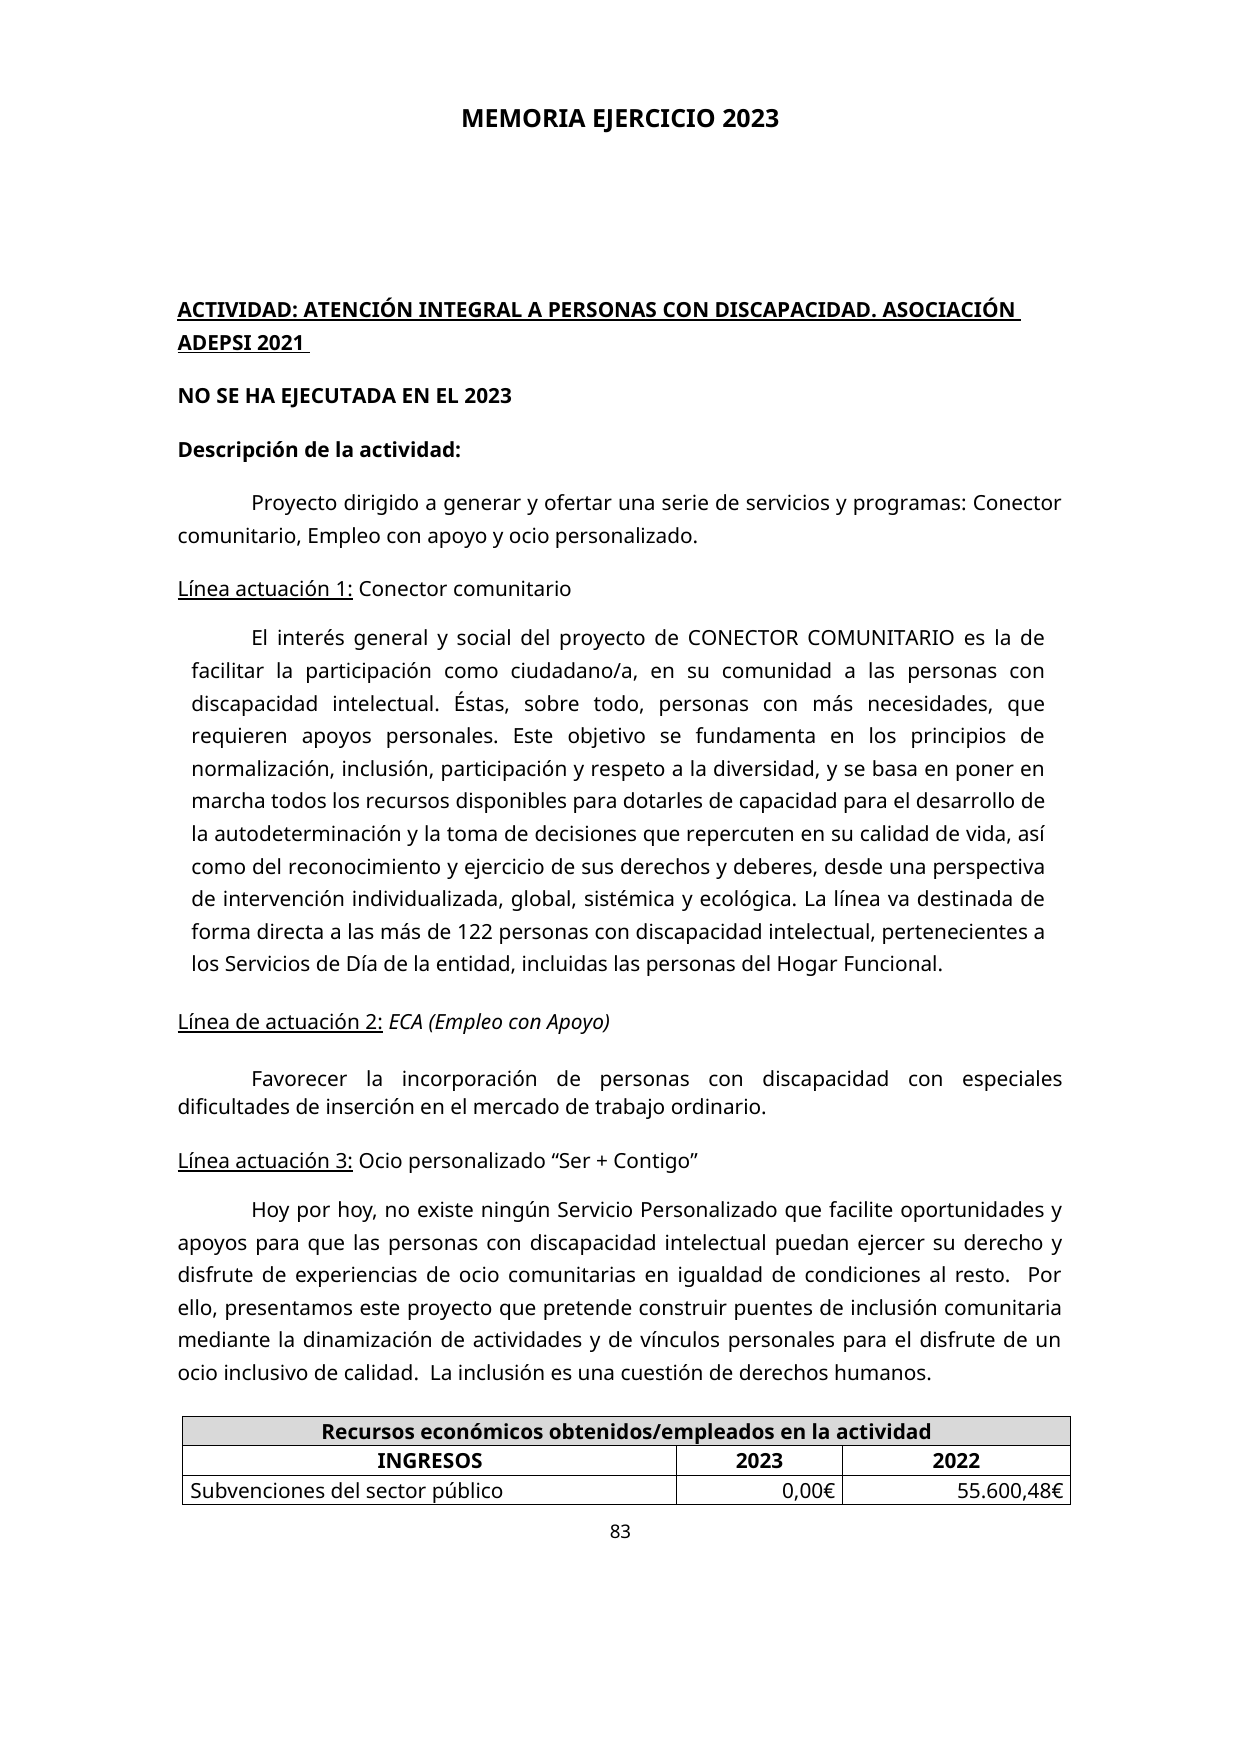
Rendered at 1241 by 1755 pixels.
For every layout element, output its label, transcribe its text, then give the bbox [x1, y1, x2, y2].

table_cell Subvenciones del sector público [183, 1476, 676, 1504]
table_cell 55.600,48€ [843, 1476, 1070, 1504]
table_cell 0,00€ [677, 1476, 842, 1504]
table_header Recursos económicos obtenidos/empleados en la actividad [183, 1417, 1070, 1445]
text Favorecer la incorporación de personas con discapacidad con especiales dificultades de inserción en el mercado de trabajo ordinario. [177, 1064, 1063, 1121]
text El interés general y social del proyecto de CONECTOR COMUNITARIO es la de facilitar la participación como ciudadano/a, en su comunidad a las personas con discapacidad intelectual. Éstas, sobre todo, personas con más necesidades, que requieren apoyos personales. Este objetivo se fundamenta en los principios de normalización, inclusión, participación y respeto a la diversidad, y se basa en poner en marcha todos los recursos disponibles para dotarles de capacidad para el desarrollo de la autodeterminación y la toma de decisiones que repercuten en su calidad de vida, así como del reconocimiento y ejercicio de sus derechos y deberes, desde una perspectiva de intervención individualizada, global, sistémica y ecológica. La línea va destinada de forma directa a las más de 122 personas con discapacidad intelectual, pertenecientes a los Servicios de Día de la entidad, incluidas las personas del Hogar Funcional. [191, 623, 1046, 978]
text Proyecto dirigido a generar y ofertar una serie de servicios y programas: Conector comunitario, Empleo con apoyo y ocio personalizado. [177, 488, 1063, 549]
table_cell 2023 [677, 1446, 842, 1475]
table_cell INGRESOS [183, 1446, 676, 1475]
table_cell 2022 [843, 1446, 1070, 1475]
text Línea de actuación 2: ECA (Empleo con Apoyo) [177, 1007, 1063, 1036]
text NO SE HA EJECUTADA EN EL 2023 [177, 381, 1063, 410]
text ACTIVIDAD: ATENCIÓN INTEGRAL A PERSONAS CON DISCAPACIDAD. ASOCIACIÓN ADEPSI 2021 [177, 295, 1063, 356]
text Línea actuación 1: Conector comunitario [177, 574, 1063, 603]
text Descripción de la actividad: [177, 435, 1063, 463]
text Hoy por hoy, no existe ningún Servicio Personalizado que facilite oportunidades y apoyos para que las personas con discapacidad intelectual puedan ejercer su derecho y disfrute de experiencias de ocio comunitarias en igualdad de condiciones al resto. Por ello, presentamos este proyecto que pretende construir puentes de inclusión comunitaria mediante la dinamización de actividades y de vínculos personales para el disfrute de un ocio inclusivo de calidad. La inclusión es una cuestión de derechos humanos. [177, 1195, 1063, 1387]
text Línea actuación 3: Ocio personalizado “Ser + Contigo” [177, 1146, 1063, 1174]
